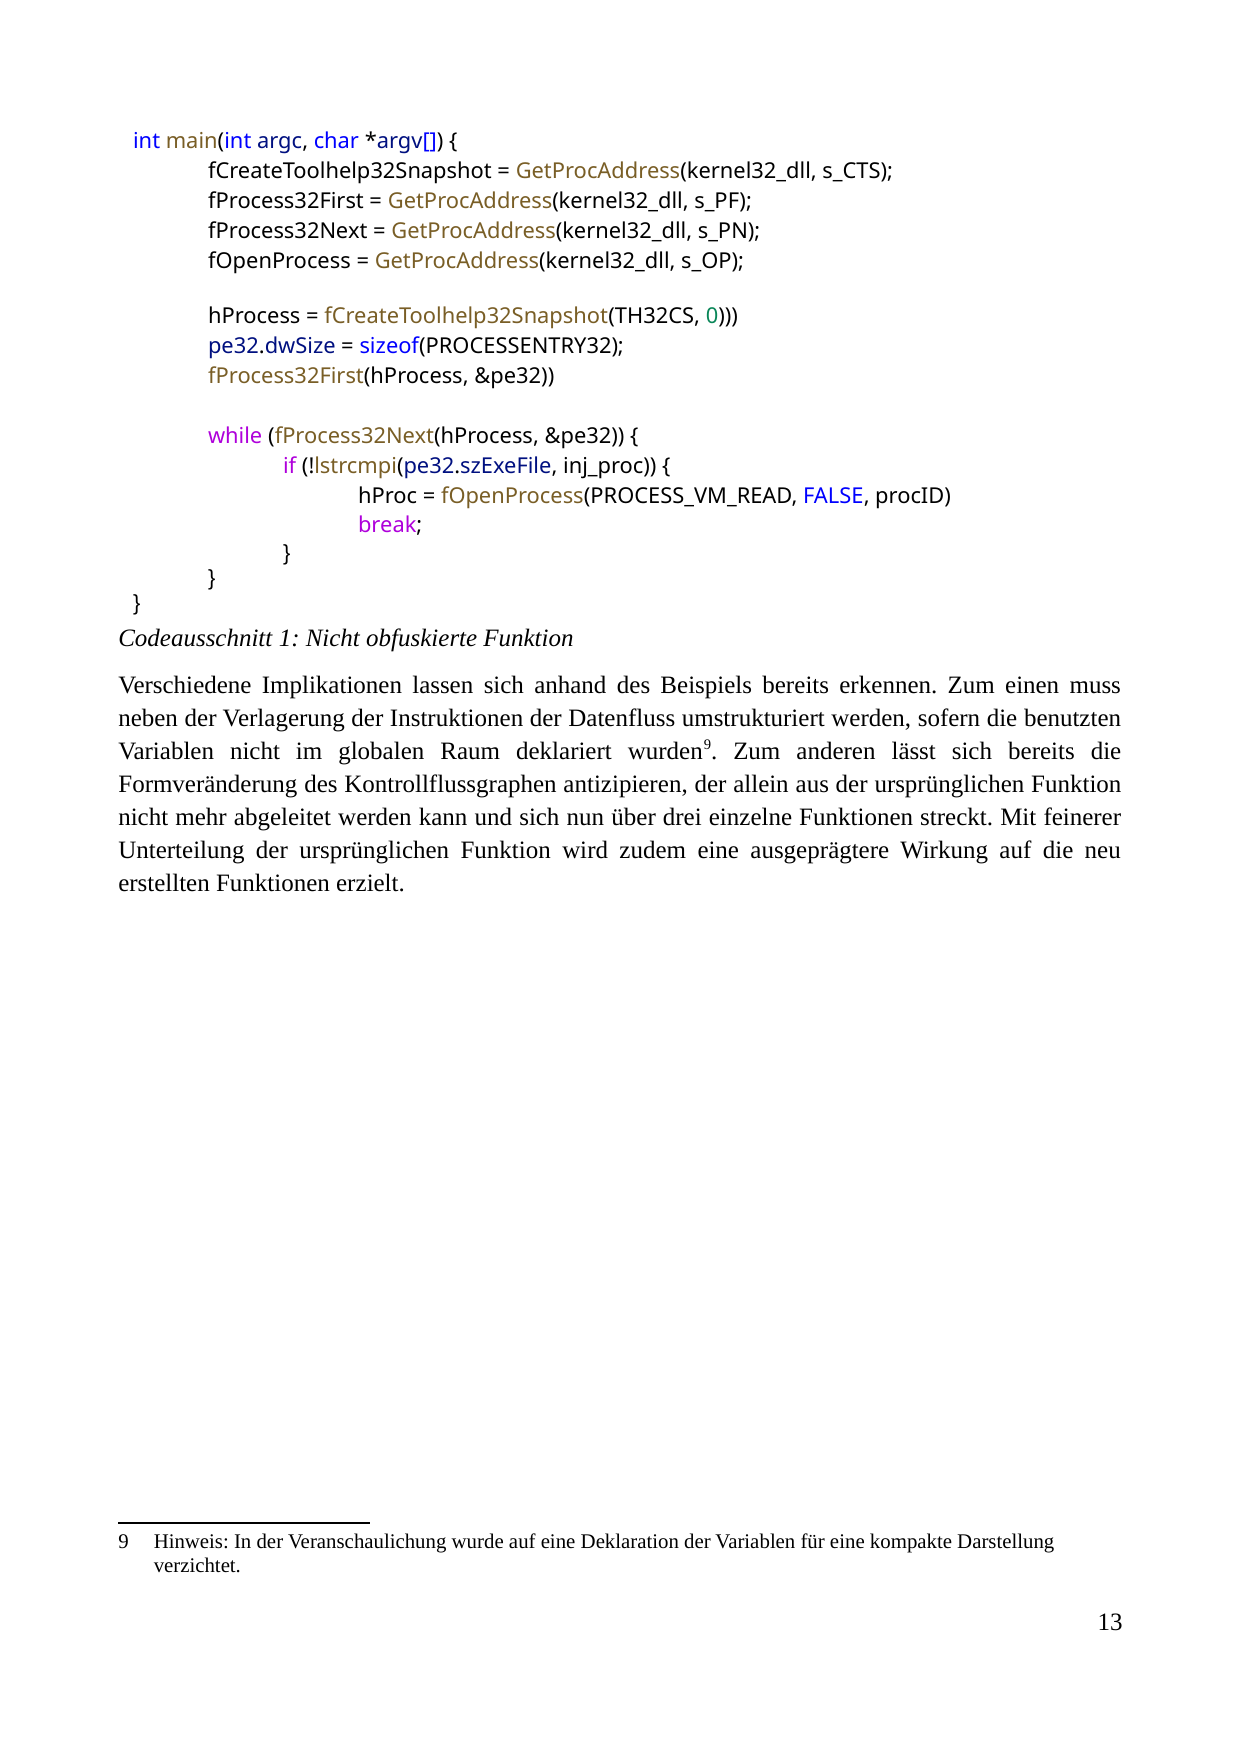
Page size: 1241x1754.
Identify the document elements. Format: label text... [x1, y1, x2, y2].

text Codeausschnitt 1: Nicht obfuskierte Funktion [118, 131, 1012, 651]
text Hinweis: In der Veranschaulichung wurde auf eine Deklaration der Variablen für eine kompakte Darstellung verzichtet. [118, 1529, 1122, 1577]
text Verschiedene Implikationen lassen sich anhand des Beispiels bereits erkennen. Zum einen muss neben der Verlagerung der Instruktionen der Datenfluss umstrukturiert werden, sofern die benutzten Variablen nicht im globalen Raum deklariert wurden. Zum anderen lässt sich bereits die Formveränderung des Kontrollflussgraphen antizipieren, der allein aus der ursprünglichen Funktion nicht mehr abgeleitet werden kann und sich nun über drei einzelne Funktionen streckt. Mit feinerer Unterteilung der ursprünglichen Funktion wird zudem eine ausgeprägtere Wirkung auf die neu erstellten Funktionen erzielt. [118, 670, 1122, 897]
